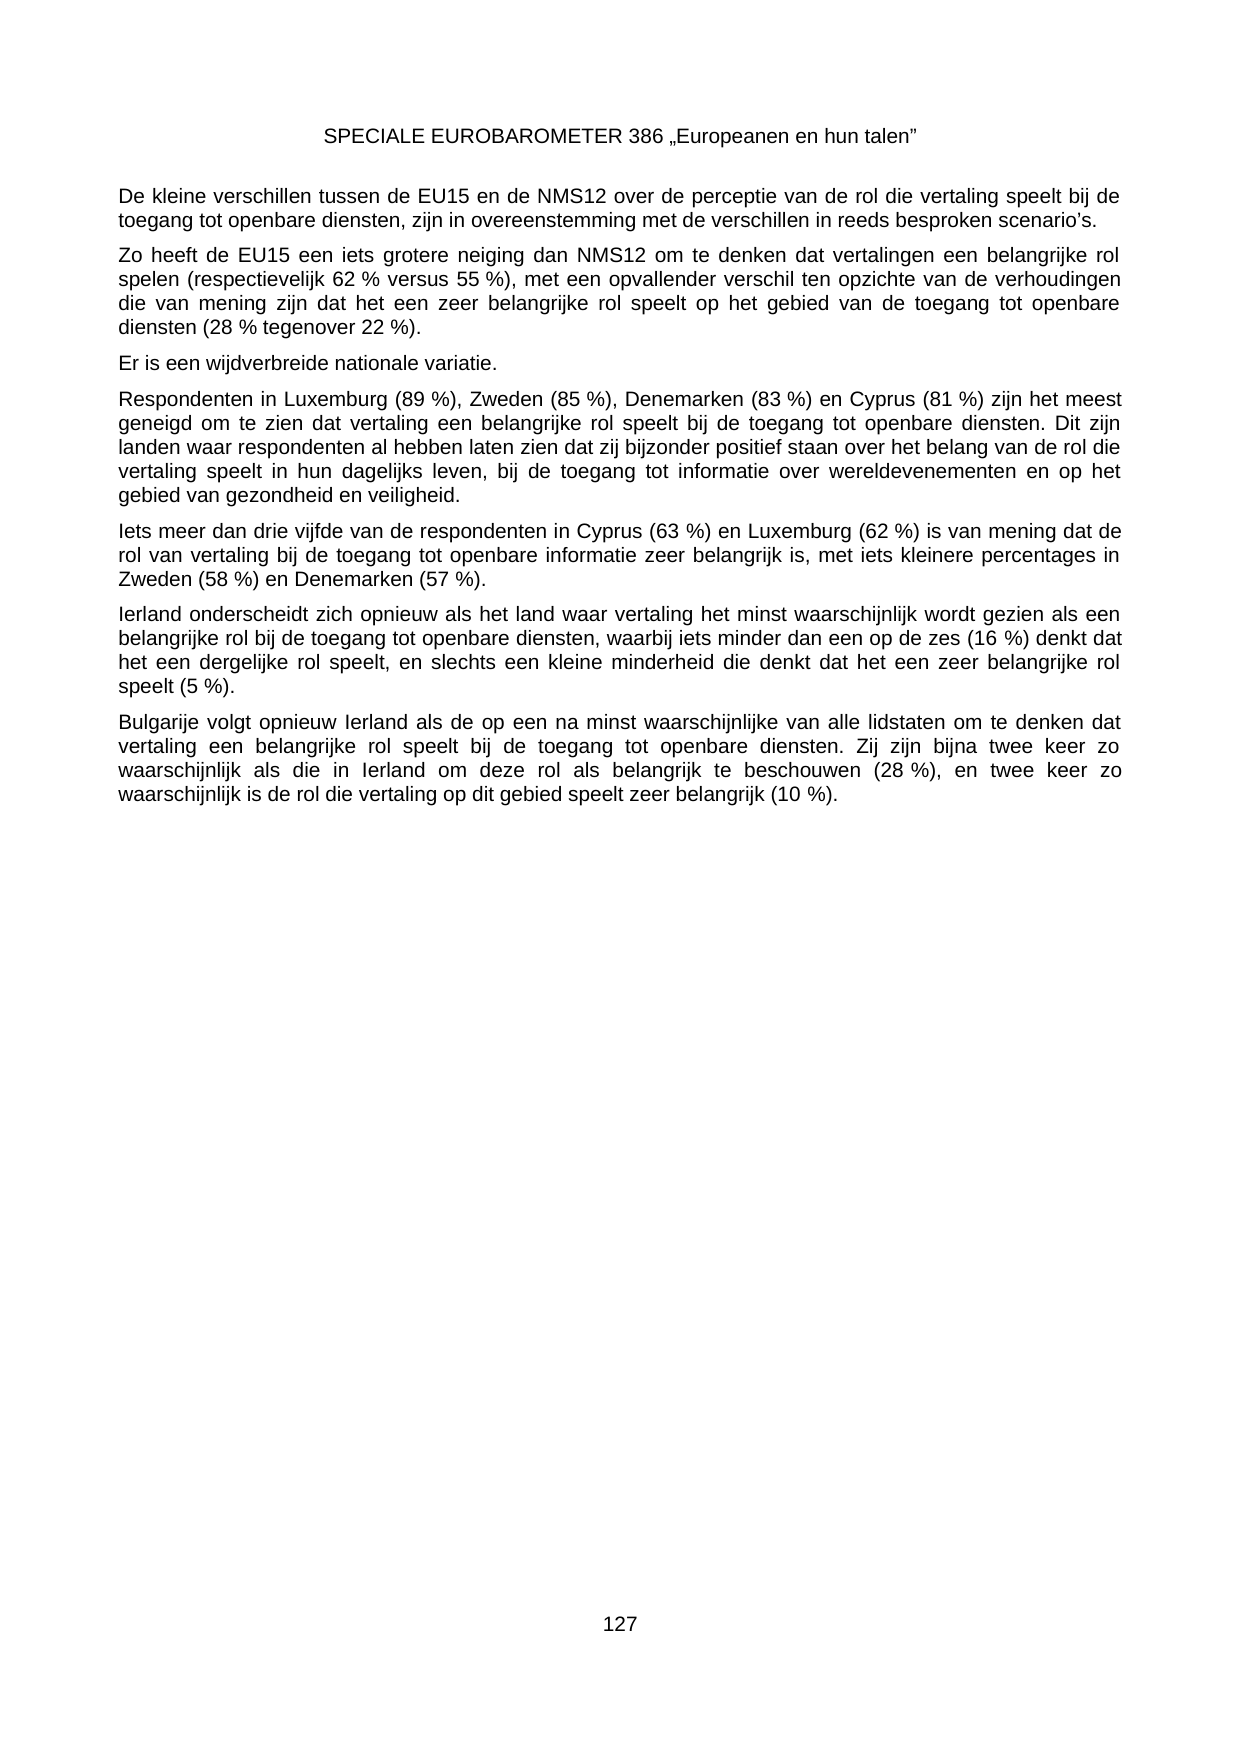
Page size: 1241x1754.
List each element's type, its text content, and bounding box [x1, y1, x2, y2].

text De kleine verschillen tussen de EU15 en de NMS12 over de perceptie van de rol die vertaling speelt bij de toegang tot openbare diensten, zijn in overeenstemming met de verschillen in reeds besproken scenario’s. [118, 183, 1122, 231]
text Zo heeft de EU15 een iets grotere neiging dan NMS12 om te denken dat vertalingen een belangrijke rol spelen (respectievelijk 62 % versus 55 %), met een opvallender verschil ten opzichte van de verhoudingen die van mening zijn dat het een zeer belangrijke rol speelt op het gebied van de toegang tot openbare diensten (28 % tegenover 22 %). [118, 243, 1122, 339]
text Iets meer dan drie vijfde van de respondenten in Cyprus (63 %) en Luxemburg (62 %) is van mening dat de rol van vertaling bij de toegang tot openbare informatie zeer belangrijk is, met iets kleinere percentages in Zweden (58 %) en Denemarken (57 %). [118, 518, 1122, 590]
text Ierland onderscheidt zich opnieuw als het land waar vertaling het minst waarschijnlijk wordt gezien als een belangrijke rol bij de toegang tot openbare diensten, waarbij iets minder dan een op de zes (16 %) denkt dat het een dergelijke rol speelt, en slechts een kleine minderheid die denkt dat het een zeer belangrijke rol speelt (5 %). [118, 602, 1122, 698]
text Respondenten in Luxemburg (89 %), Zweden (85 %), Denemarken (83 %) en Cyprus (81 %) zijn het meest geneigd om te zien dat vertaling een belangrijke rol speelt bij de toegang tot openbare diensten. Dit zijn landen waar respondenten al hebben laten zien dat zij bijzonder positief staan over het belang van de rol die vertaling speelt in hun dagelijks leven, bij de toegang tot informatie over wereldevenementen en op het gebied van gezondheid en veiligheid. [118, 387, 1122, 507]
text Bulgarije volgt opnieuw Ierland als de op een na minst waarschijnlijke van alle lidstaten om te denken dat vertaling een belangrijke rol speelt bij de toegang tot openbare diensten. Zij zijn bijna twee keer zo waarschijnlijk als die in Ierland om deze rol als belangrijk te beschouwen (28 %), en twee keer zo waarschijnlijk is de rol die vertaling op dit gebied speelt zeer belangrijk (10 %). [118, 710, 1122, 806]
text Er is een wijdverbreide nationale variatie. [118, 351, 1122, 375]
